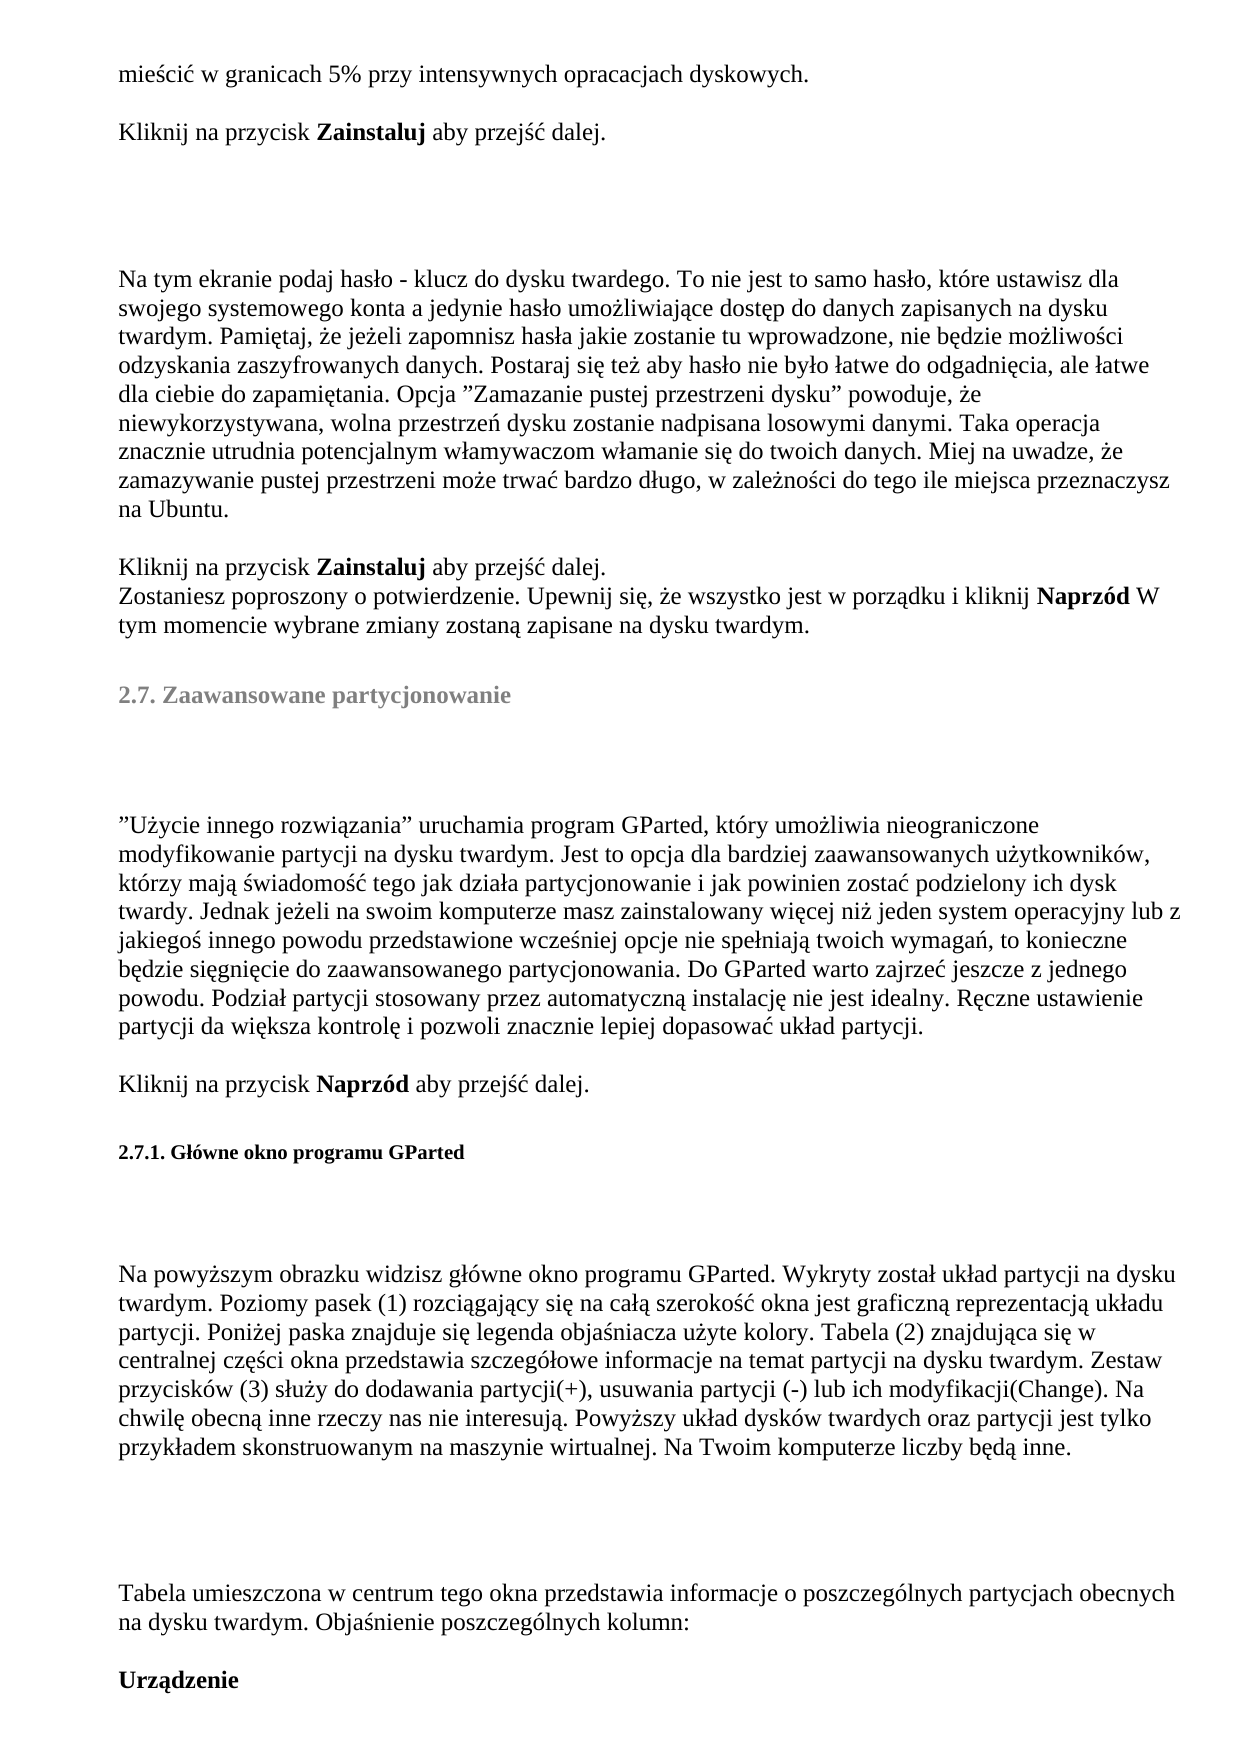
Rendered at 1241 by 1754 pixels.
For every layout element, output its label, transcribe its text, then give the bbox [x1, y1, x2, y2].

subtitle 2.7. Zaawansowane partycjonowanie [118, 680, 1181, 709]
text Kliknij na przycisk Zainstaluj aby przejść dalej. [118, 117, 1181, 146]
text Tabela umieszczona w centrum tego okna przedstawia informacje o poszczególnych partycjach obecnych na dysku twardym. Objaśnienie poszczególnych kolumn: [118, 1578, 1181, 1636]
subtitle 2.7.1. Główne okno programu GParted [118, 1140, 1181, 1164]
text ”Użycie innego rozwiązania” uruchamia program GParted, który umożliwia nieograniczone modyfikowanie partycji na dysku twardym. Jest to opcja dla bardziej zaawansowanych użytkowników, którzy mają świadomość tego jak działa partycjonowanie i jak powinien zostać podzielony ich dysk twardy. Jednak jeżeli na swoim komputerze masz zainstalowany więcej niż jeden system operacyjny lub z jakiegoś innego powodu przedstawione wcześniej opcje nie spełniają twoich wymagań, to konieczne będzie sięgnięcie do zaawansowanego partycjonowania. Do GParted warto zajrzeć jeszcze z jednego powodu. Podział partycji stosowany przez automatyczną instalację nie jest idealny. Ręczne ustawienie partycji da większa kontrolę i pozwoli znacznie lepiej dopasować układ partycji. [118, 810, 1181, 1040]
text mieścić w granicach 5% przy intensywnych opracacjach dyskowych. [118, 59, 1181, 88]
text Kliknij na przycisk Zainstaluj aby przejść dalej. Zostaniesz poproszony o potwierdzenie. Upewnij się, że wszystko jest w porządku i kliknij Naprzód W tym momencie wybrane zmiany zostaną zapisane na dysku twardym. [118, 552, 1181, 638]
text Na powyższym obrazku widzisz główne okno programu GParted. Wykryty został układ partycji na dysku twardym. Poziomy pasek (1) rozciągający się na całą szerokość okna jest graficzną reprezentacją układu partycji. Poniżej paska znajduje się legenda objaśniacza użyte kolory. Tabela (2) znajdująca się w centralnej części okna przedstawia szczegółowe informacje na temat partycji na dysku twardym. Zestaw przycisków (3) służy do dodawania partycji(+), usuwania partycji (-) lub ich modyfikacji(Change). Na chwilę obecną inne rzeczy nas nie interesują. Powyższy układ dysków twardych oraz partycji jest tylko przykładem skonstruowanym na maszynie wirtualnej. Na Twoim komputerze liczby będą inne. [118, 1259, 1181, 1460]
text Na tym ekranie podaj hasło - klucz do dysku twardego. To nie jest to samo hasło, które ustawisz dla swojego systemowego konta a jedynie hasło umożliwiające dostęp do danych zapisanych na dysku twardym. Pamiętaj, że jeżeli zapomnisz hasła jakie zostanie tu wprowadzone, nie będzie możliwości odzyskania zaszyfrowanych danych. Postaraj się też aby hasło nie było łatwe do odgadnięcia, ale łatwe dla ciebie do zapamiętania. Opcja ”Zamazanie pustej przestrzeni dysku” powoduje, że niewykorzystywana, wolna przestrzeń dysku zostanie nadpisana losowymi danymi. Taka operacja znacznie utrudnia potencjalnym włamywaczom włamanie się do twoich danych. Miej na uwadze, że zamazywanie pustej przestrzeni może trwać bardzo długo, w zależności do tego ile miejsca przeznaczysz na Ubuntu. [118, 264, 1181, 523]
text Kliknij na przycisk Naprzód aby przejść dalej. [118, 1069, 1181, 1098]
subtitle Urządzenie [118, 1665, 1181, 1694]
